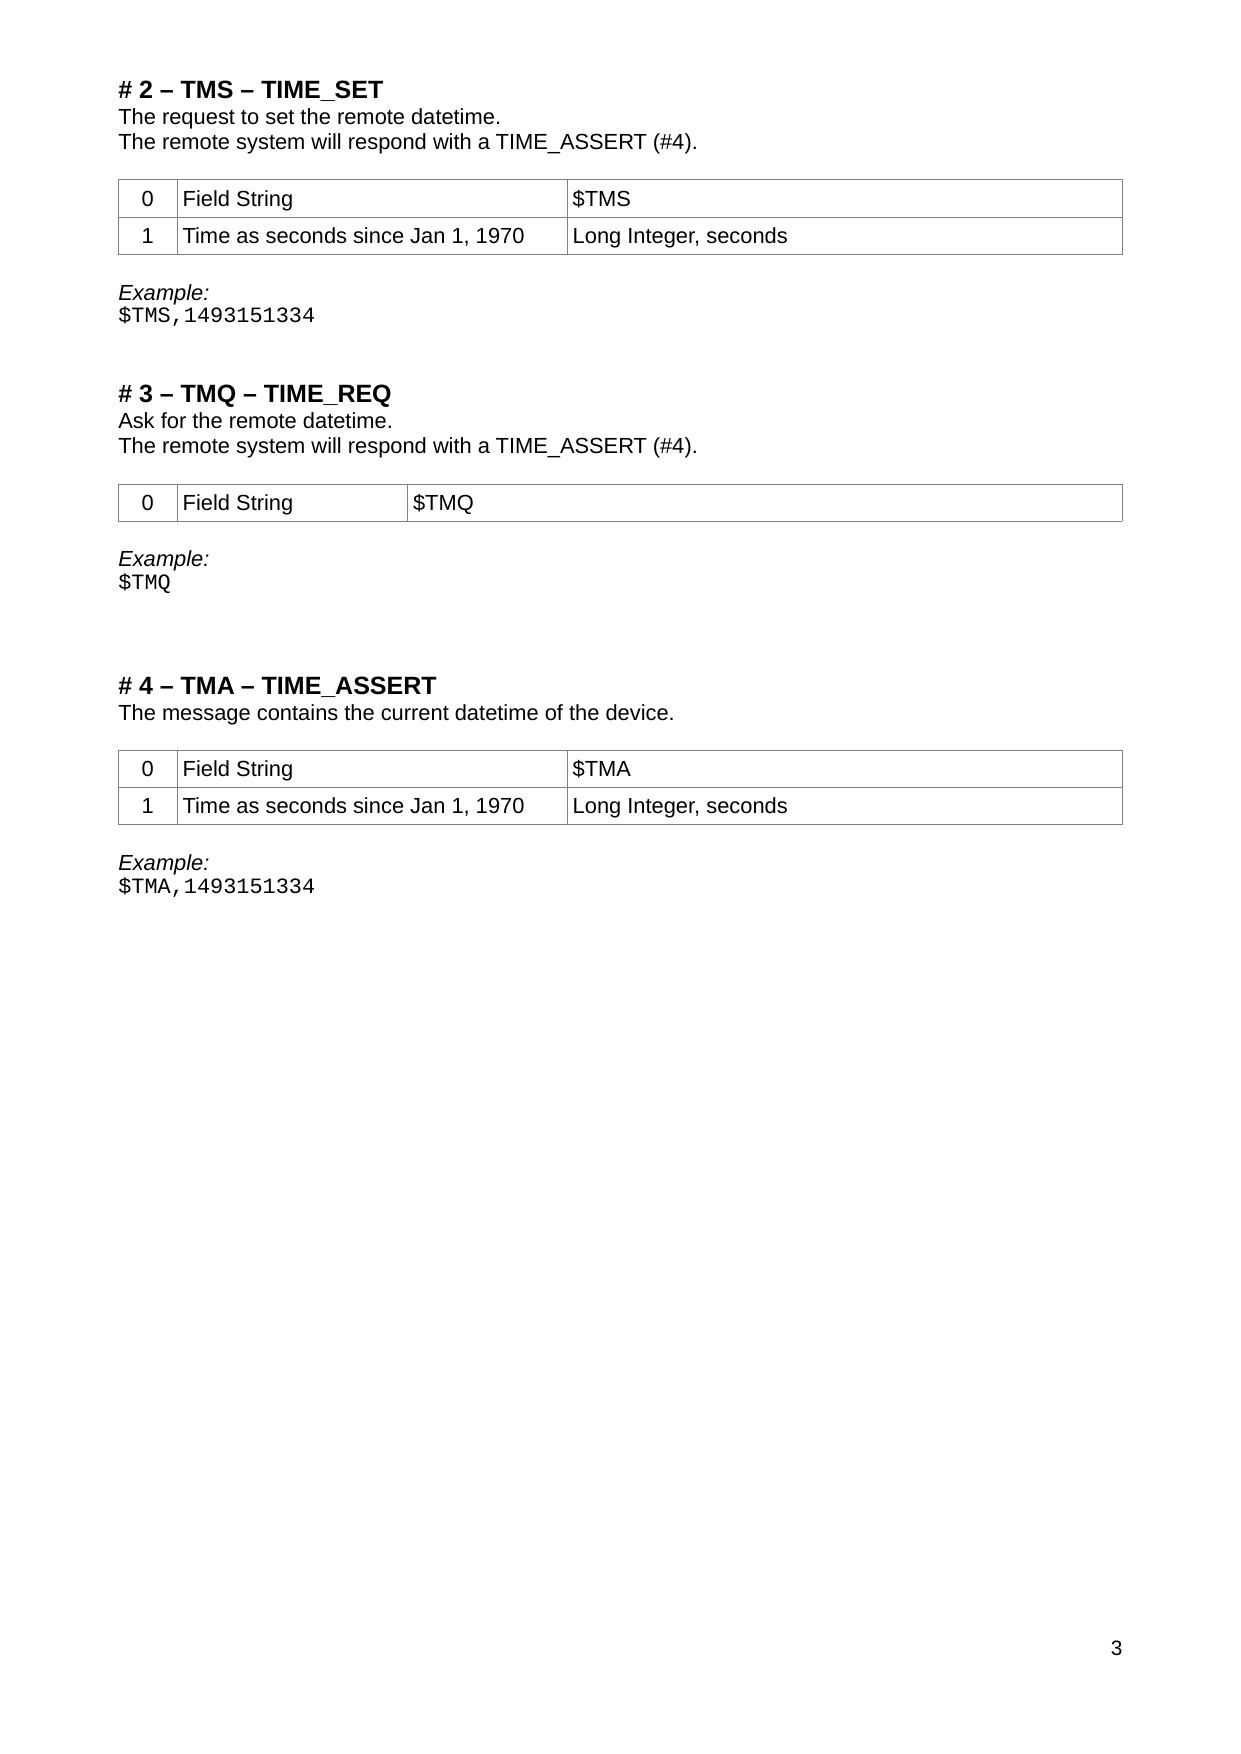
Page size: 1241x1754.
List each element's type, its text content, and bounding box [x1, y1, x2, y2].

text $TMS,1493151334 [118, 305, 1122, 329]
table_cell Time as seconds since Jan 1, 1970 [178, 788, 567, 824]
text The request to set the remote datetime. [118, 104, 1122, 129]
table_header $TMA [568, 751, 1122, 787]
text The remote system will respond with a TIME_ASSERT (#4). [118, 129, 1122, 154]
table_header Field String [178, 180, 567, 217]
text # 3 – TMQ – TIME_REQ [118, 379, 1122, 408]
text # 4 – TMA – TIME_ASSERT [118, 671, 1122, 699]
table_header $TMQ [408, 485, 1122, 521]
table_cell 1 [119, 218, 177, 254]
text Example: [118, 279, 1122, 305]
table_header Field String [178, 485, 407, 521]
text # 2 – TMS – TIME_SET [118, 75, 1122, 104]
text The message contains the current datetime of the device. [118, 699, 1122, 725]
table_header 0 [119, 180, 177, 217]
table_cell 1 [119, 788, 177, 824]
text $TMA,1493151334 [118, 875, 1122, 900]
text Ask for the remote datetime. [118, 408, 1122, 433]
table_cell Time as seconds since Jan 1, 1970 [178, 218, 567, 254]
table_cell Long Integer, seconds [568, 788, 1122, 824]
text The remote system will respond with a TIME_ASSERT (#4). [118, 433, 1122, 458]
table_cell Long Integer, seconds [568, 218, 1122, 254]
table_header Field String [178, 751, 567, 787]
table_header 0 [119, 751, 177, 787]
text Example: [118, 546, 1122, 572]
text $TMQ [118, 572, 1122, 596]
table_header 0 [119, 485, 177, 521]
table_header $TMS [568, 180, 1122, 217]
text Example: [118, 850, 1122, 875]
